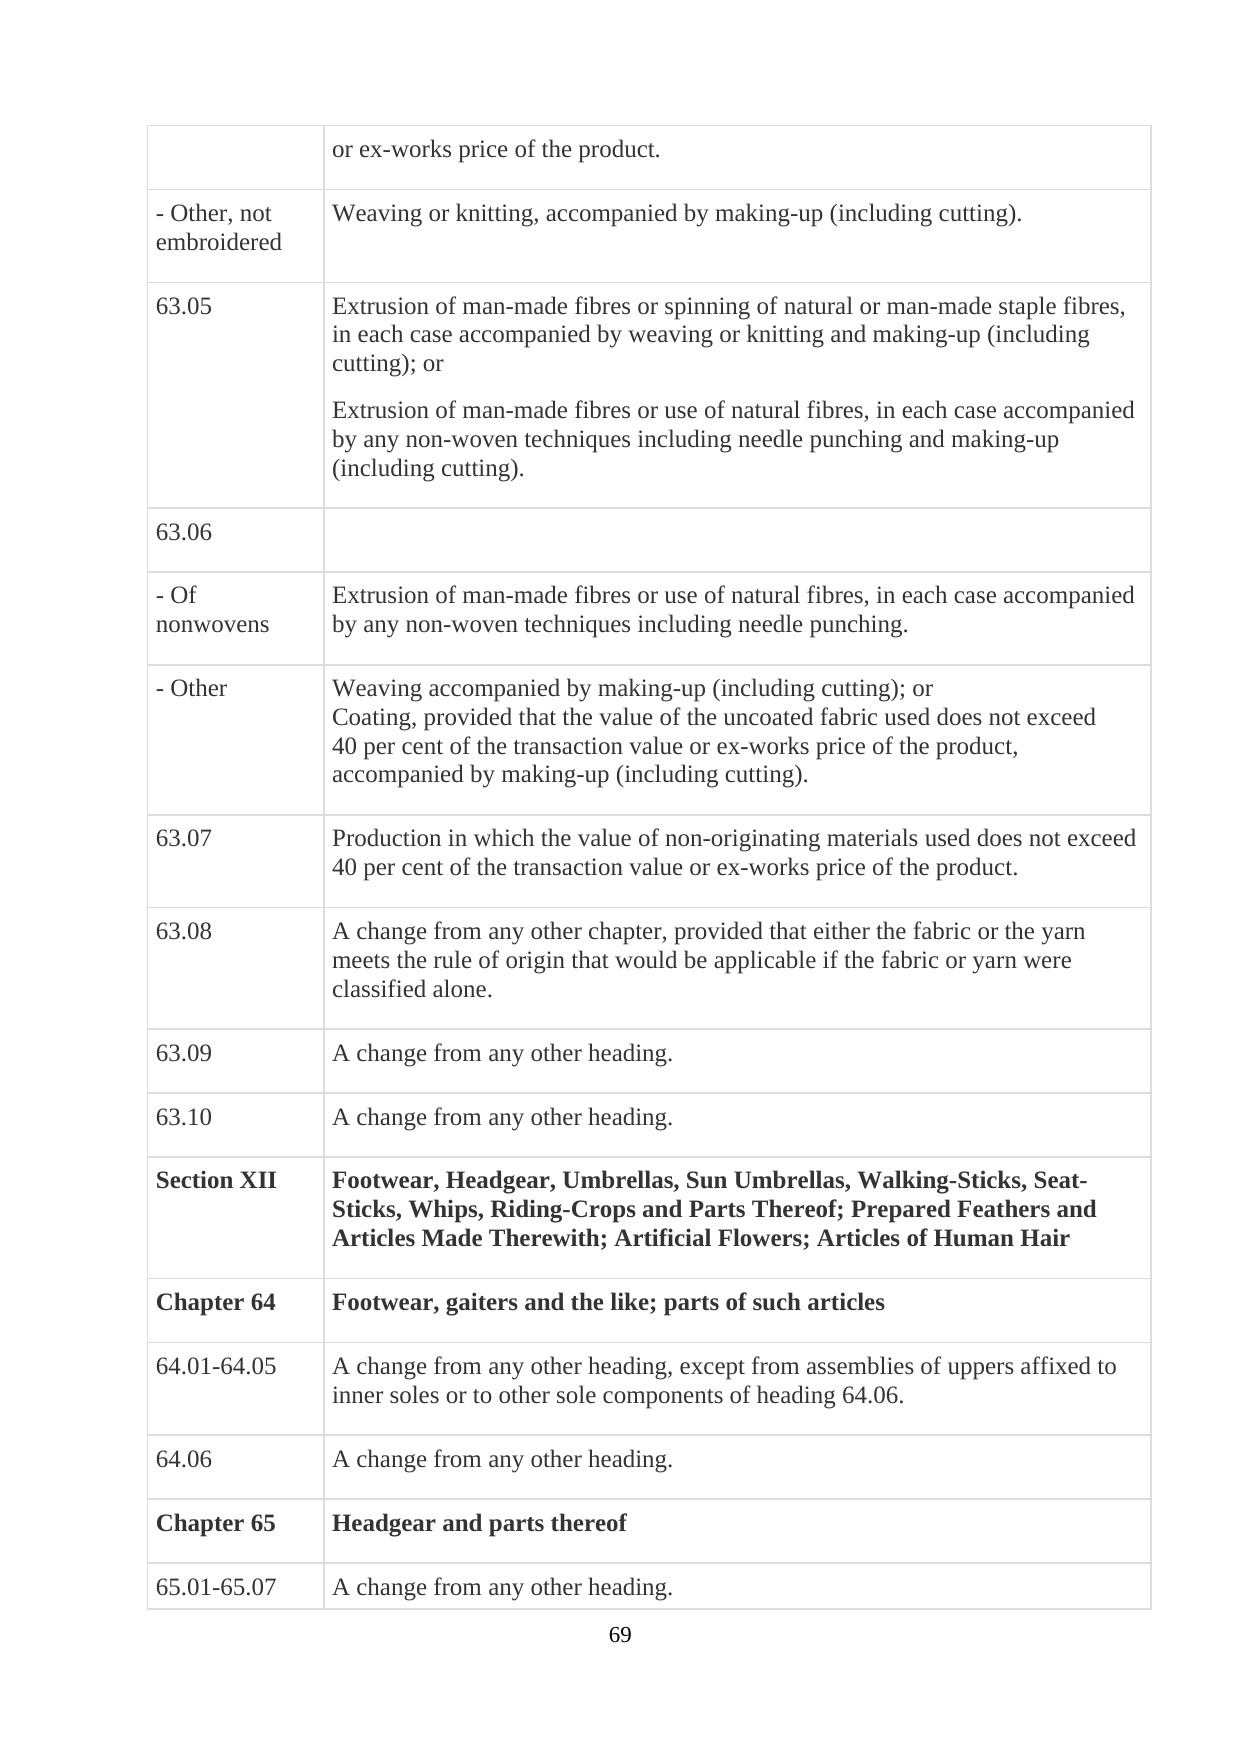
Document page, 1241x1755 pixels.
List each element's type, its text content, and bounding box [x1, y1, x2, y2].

table_cell 64.01-64.05 [148, 1343, 323, 1434]
table_cell Extrusion of man-made fibres or use of natural fibres, in each case accompanied by any non-woven techniques including needle punching. [325, 573, 1150, 664]
table_cell 64.06 [148, 1436, 323, 1498]
table_cell [325, 509, 1150, 571]
table_cell [148, 126, 323, 189]
table_cell 63.10 [148, 1094, 323, 1156]
table_cell Chapter 65 [148, 1500, 323, 1562]
table_cell A change from any other heading. [325, 1094, 1150, 1156]
table_cell Extrusion of man-made fibres or spinning of natural or man-made staple fibres, in each case accompanied by weaving or knitting and making-up (including cutting); or Extrusion of man-made fibres or use of natural fibres, in each case accompanied by any non-woven techniques including needle punching and making-up (including cutting). [325, 283, 1150, 507]
table_cell 63.06 [148, 509, 323, 571]
table_cell A change from any other heading. [325, 1436, 1150, 1498]
table_cell 63.09 [148, 1030, 323, 1092]
table_cell - Other [148, 666, 323, 814]
table_cell 63.07 [148, 816, 323, 907]
table_cell - Other, not embroidered [148, 190, 323, 281]
table_cell Production in which the value of non-originating materials used does not exceed 40 per cent of the transaction value or ex-works price of the product. [325, 816, 1150, 907]
table_cell or ex-works price of the product. [325, 126, 1150, 189]
table_cell Section XII [148, 1158, 323, 1278]
table_cell Chapter 64 [148, 1279, 323, 1342]
table_cell A change from any other heading. [325, 1030, 1150, 1092]
table_cell A change from any other chapter, provided that either the fabric or the yarn meets the rule of origin that would be applicable if the fabric or yarn were classified alone. [325, 908, 1150, 1028]
table_cell 63.05 [148, 283, 323, 507]
table_cell Footwear, Headgear, Umbrellas, Sun Umbrellas, Walking-Sticks, Seat-Sticks, Whips, Riding-Crops and Parts Thereof; Prepared Feathers and Articles Made Therewith; Artificial Flowers; Articles of Human Hair [325, 1158, 1150, 1278]
table_cell A change from any other heading. [325, 1564, 1150, 1608]
table_cell 65.01-65.07 [148, 1564, 323, 1608]
table_cell Weaving or knitting, accompanied by making-up (including cutting). [325, 190, 1150, 281]
table_cell Footwear, gaiters and the like; parts of such articles [325, 1279, 1150, 1342]
table_cell A change from any other heading, except from assemblies of uppers affixed to inner soles or to other sole components of heading 64.06. [325, 1343, 1150, 1434]
table_cell Headgear and parts thereof [325, 1500, 1150, 1562]
table_cell Weaving accompanied by making-up (including cutting); or Coating, provided that the value of the uncoated fabric used does not exceed 40 per cent of the transaction value or ex-works price of the product, accompanied by making-up (including cutting). [325, 666, 1150, 814]
table_cell 63.08 [148, 908, 323, 1028]
table_cell - Of nonwovens [148, 573, 323, 664]
